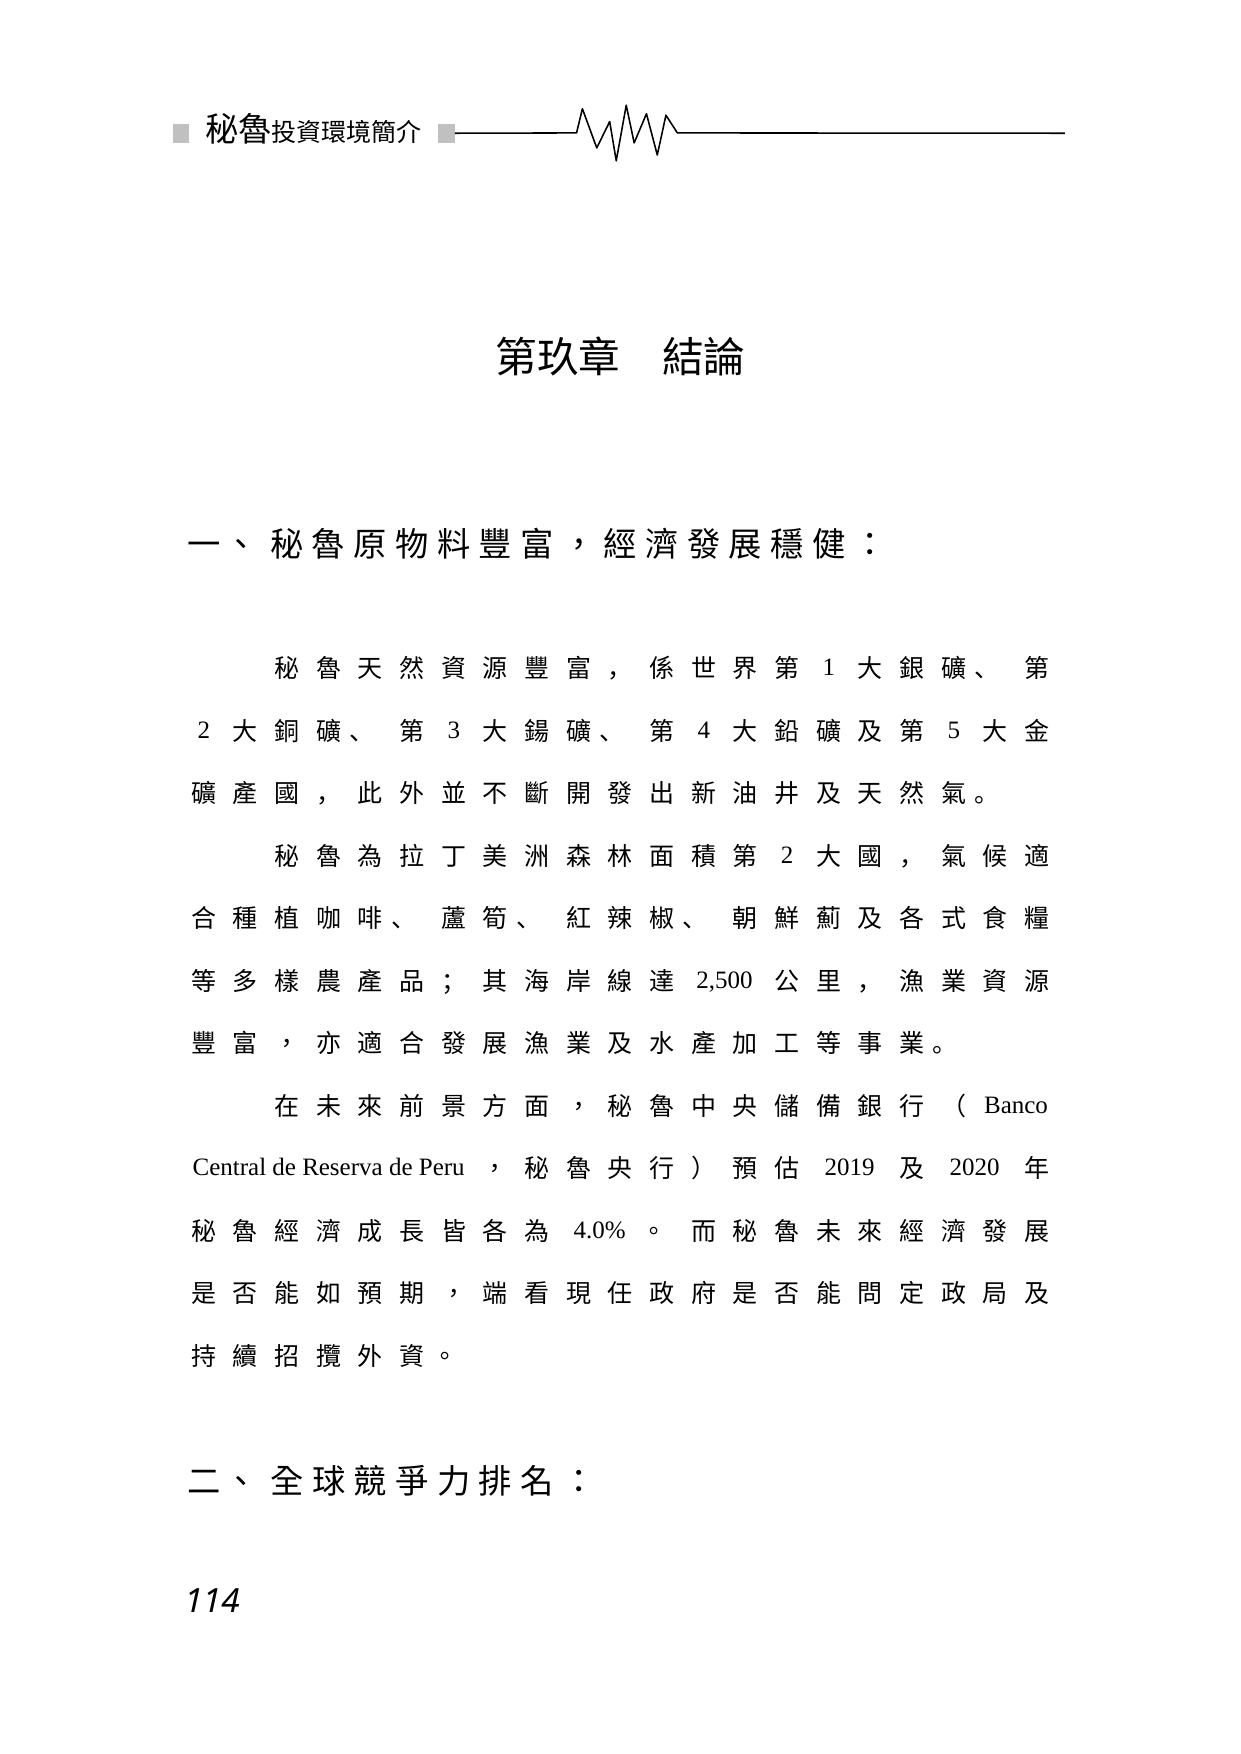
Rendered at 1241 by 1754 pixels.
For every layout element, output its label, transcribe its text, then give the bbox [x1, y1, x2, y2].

text 秘魯為拉丁美洲森林面積第2大國，氣候適合種植咖啡、蘆筍、紅辣椒、朝鮮薊及各式食糧等多樣農產品；其海岸線達2,500公里，漁業資源豐富，亦適合發展漁業及水產加工等事業。 [183, 813, 1058, 1063]
text 秘魯天然資源豐富，係世界第1大銀礦、第2大銅礦、第3大鍚礦、第4大鉛礦及第5大金礦產國，此外並不斷開發出新油井及天然氣。 [183, 625, 1058, 813]
text 在未來前景方面，秘魯中央儲備銀行（Banco Central de Reserva de Peru，秘魯央行）預估2019及2020年秘魯經濟成長皆各為4.0%。而秘魯未來經濟發展是否能如預期，端看現任政府是否能問定政局及持續招攬外資。 [183, 1063, 1058, 1375]
text 第玖章 結論 [183, 313, 1058, 375]
text 一、秘魯原物料豐富，經濟發展穩健： [183, 500, 1058, 563]
text 二、全球競爭力排名： [183, 1438, 1058, 1500]
